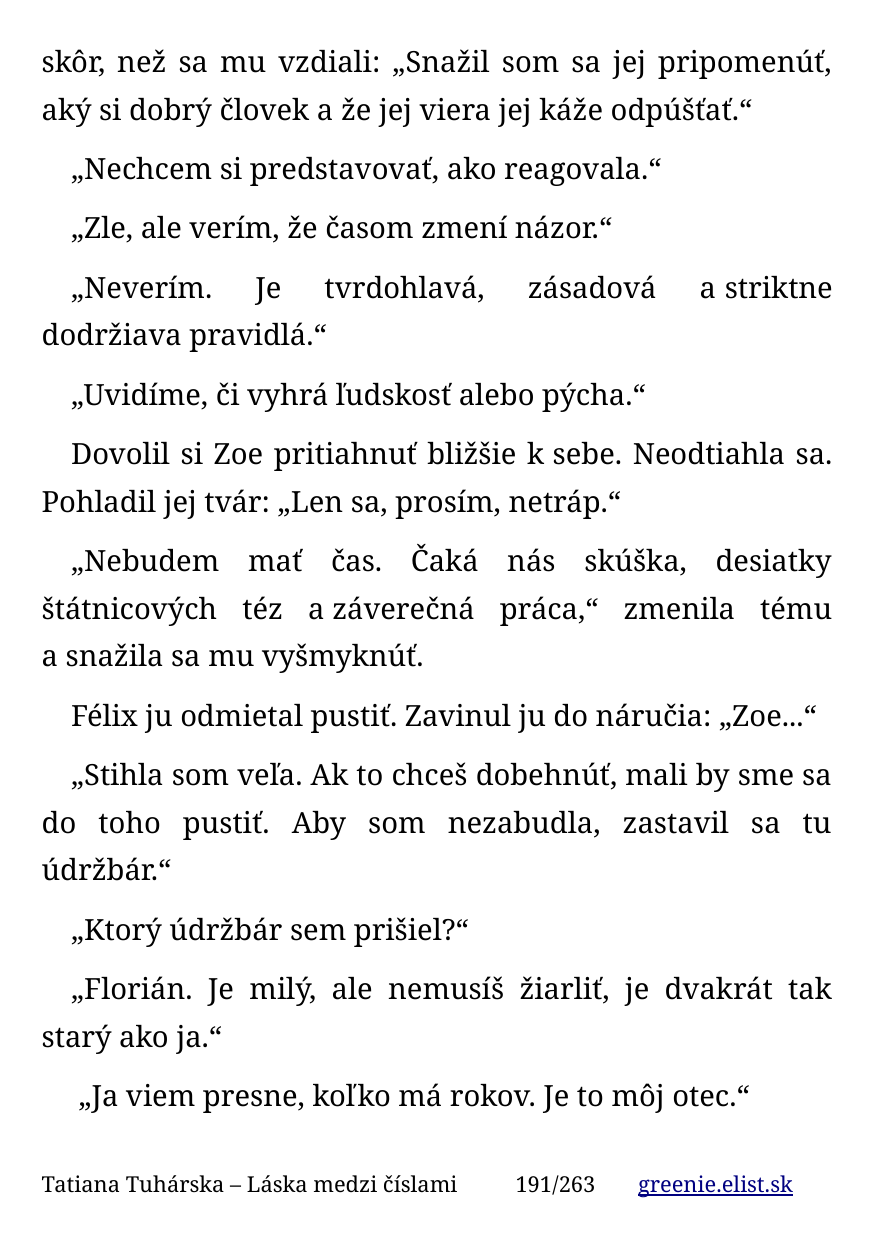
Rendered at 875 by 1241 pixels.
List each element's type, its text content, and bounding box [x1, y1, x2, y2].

text Dovolil si Zoe pritiahnuť bližšie k sebe. Neodtiahla sa. Pohladil jej tvár: „Len sa, prosím, netráp.“ [41, 433, 833, 521]
text „Zle, ale verím, že časom zmení názor.“ [41, 208, 833, 247]
text „Neverím. Je tvrdohlavá, zásadová a striktne dodržiava pravidlá.“ [41, 267, 833, 354]
text „Florián. Je milý, ale nemusíš žiarliť, je dvakrát tak starý ako ja.“ [41, 968, 833, 1056]
text Félix ju odmietal pustiť. Zavinul ju do náručia: „Zoe...“ [41, 695, 833, 735]
text skôr, než sa mu vzdiali: „Snažil som sa jej pripomenúť, aký si dobrý človek a že jej viera jej káže odpúšťať.“ [41, 41, 833, 129]
text „Ktorý údržbár sem prišiel?“ [41, 909, 833, 949]
text „Uvidíme, či vyhrá ľudskosť alebo pýcha.“ [41, 374, 833, 414]
text „Stihla som veľa. Ak to chceš dobehnúť, mali by sme sa do toho pustiť. Aby som nezabudla, zastavil sa tu údržbár.“ [41, 754, 833, 889]
text „Nechcem si predstavovať, ako reagovala.“ [41, 148, 833, 188]
text „Nebudem mať čas. Čaká nás skúška, desiatky štátnicových téz a záverečná práca,“ zmenila tému a snažila sa mu vyšmyknúť. [41, 540, 833, 675]
text „Ja viem presne, koľko má rokov. Je to môj otec.“ [41, 1075, 833, 1115]
